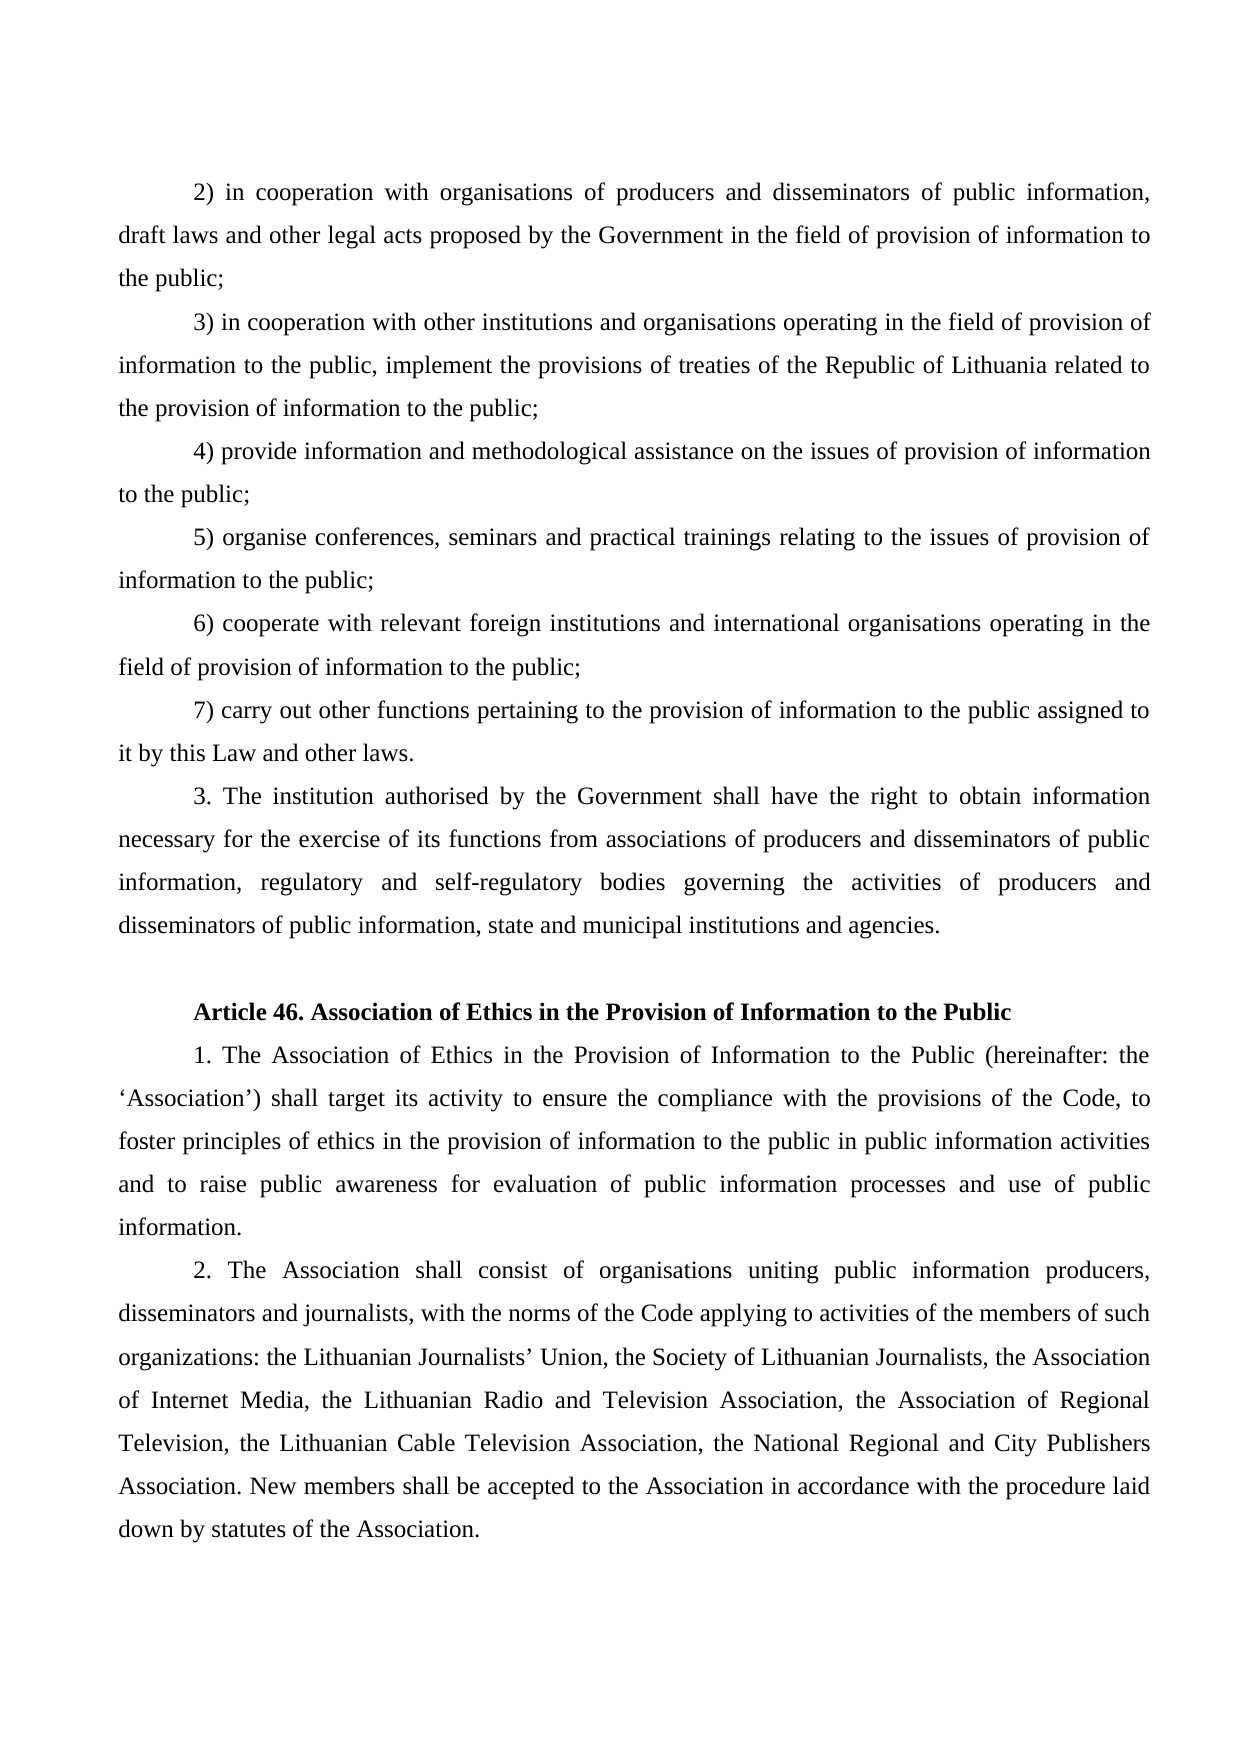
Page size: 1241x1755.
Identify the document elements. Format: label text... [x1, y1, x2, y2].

text 1. The Association of Ethics in the Provision of Information to the Public (hereinafter: the ‘Association’) shall target its activity to ensure the compliance with the provisions of the Code, to foster principles of ethics in the provision of information to the public in public information activities and to raise public awareness for evaluation of public information processes and use of public information. [118, 1040, 1152, 1241]
text 3) in cooperation with other institutions and organisations operating in the field of provision of information to the public, implement the provisions of treaties of the Republic of Lithuania related to the provision of information to the public; [118, 307, 1152, 422]
text 5) organise conferences, seminars and practical trainings relating to the issues of provision of information to the public; [118, 522, 1152, 594]
text 4) provide information and methodological assistance on the issues of provision of information to the public; [118, 436, 1152, 508]
text 7) carry out other functions pertaining to the provision of information to the public assigned to it by this Law and other laws. [118, 695, 1152, 767]
text 2. The Association shall consist of organisations uniting public information producers, disseminators and journalists, with the norms of the Code applying to activities of the members of such organizations: the Lithuanian Journalists’ Union, the Society of Lithuanian Journalists, the Association of Internet Media, the Lithuanian Radio and Television Association, the Association of Regional Television, the Lithuanian Cable Television Association, the National Regional and City Publishers Association. New members shall be accepted to the Association in accordance with the procedure laid down by statutes of the Association. [118, 1255, 1152, 1543]
text 3. The institution authorised by the Government shall have the right to obtain information necessary for the exercise of its functions from associations of producers and disseminators of public information, regulatory and self-regulatory bodies governing the activities of producers and disseminators of public information, state and municipal institutions and agencies. [118, 781, 1152, 939]
text Article 46. Association of Ethics in the Provision of Information to the Public [118, 997, 1152, 1025]
text 6) cooperate with relevant foreign institutions and international organisations operating in the field of provision of information to the public; [118, 608, 1152, 680]
text 2) in cooperation with organisations of producers and disseminators of public information, draft laws and other legal acts proposed by the Government in the field of provision of information to the public; [118, 177, 1152, 292]
